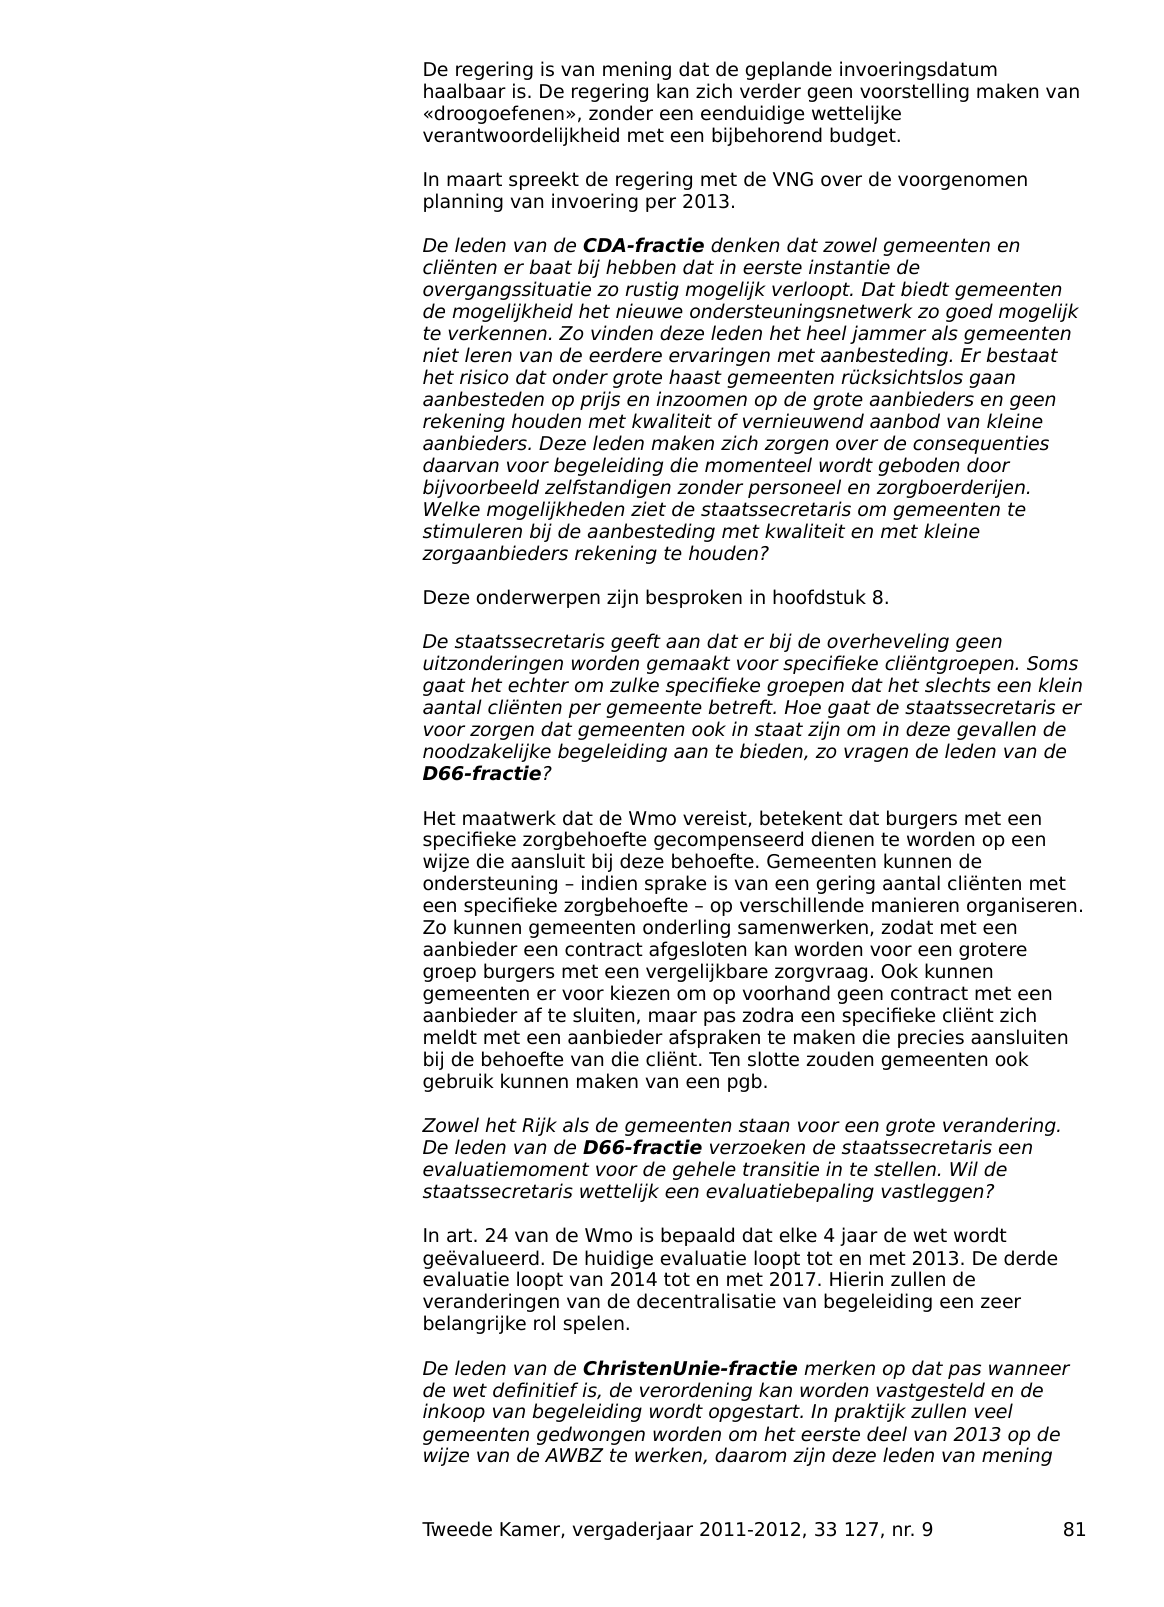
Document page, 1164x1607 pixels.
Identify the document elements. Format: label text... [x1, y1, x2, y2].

text De regering is van mening dat de geplande invoeringsdatum haalbaar is. De regering kan zich verder geen voorstelling maken van «droogoefenen», zonder een eenduidige wettelijke verantwoordelijkheid met een bijbehorend budget. [422, 59, 1087, 147]
text In art. 24 van de Wmo is bepaald dat elke 4 jaar de wet wordt geëvalueerd. De huidige evaluatie loopt tot en met 2013. De derde evaluatie loopt van 2014 tot en met 2017. Hierin zullen de veranderingen van de decentralisatie van begeleiding een zeer belangrijke rol spelen. [422, 1225, 1087, 1335]
text Het maatwerk dat de Wmo vereist, betekent dat burgers met een specifieke zorgbehoefte gecompenseerd dienen te worden op een wijze die aansluit bij deze behoefte. Gemeenten kunnen de ondersteuning – indien sprake is van een gering aantal cliënten met een specifieke zorgbehoefte – op verschillende manieren organiseren. Zo kunnen gemeenten onderling samenwerken, zodat met een aanbieder een contract afgesloten kan worden voor een grotere groep burgers met een vergelijkbare zorgvraag. Ook kunnen gemeenten er voor kiezen om op voorhand geen contract met een aanbieder af te sluiten, maar pas zodra een specifieke cliënt zich meldt met een aanbieder afspraken te maken die precies aansluiten bij de behoefte van die cliënt. Ten slotte zouden gemeenten ook gebruik kunnen maken van een pgb. [422, 807, 1087, 1093]
text De leden van de CDA-fractie denken dat zowel gemeenten en cliënten er baat bij hebben dat in eerste instantie de overgangssituatie zo rustig mogelijk verloopt. Dat biedt gemeenten de mogelijkheid het nieuwe ondersteuningsnetwerk zo goed mogelijk te verkennen. Zo vinden deze leden het heel jammer als gemeenten niet leren van de eerdere ervaringen met aanbesteding. Er bestaat het risico dat onder grote haast gemeenten rücksichtslos gaan aanbesteden op prijs en inzoomen op de grote aanbieders en geen rekening houden met kwaliteit of vernieuwend aanbod van kleine aanbieders. Deze leden maken zich zorgen over de consequenties daarvan voor begeleiding die momenteel wordt geboden door bijvoorbeeld zelfstandigen zonder personeel en zorgboerderijen. Welke mogelijkheden ziet de staatssecretaris om gemeenten te stimuleren bij de aanbesteding met kwaliteit en met kleine zorgaanbieders rekening te houden? [422, 235, 1087, 565]
text Deze onderwerpen zijn besproken in hoofdstuk 8. [422, 587, 1087, 609]
text Zowel het Rijk als de gemeenten staan voor een grote verandering. De leden van de D66-fractie verzoeken de staatssecretaris een evaluatiemoment voor de gehele transitie in te stellen. Wil de staatssecretaris wettelijk een evaluatiebepaling vastleggen? [422, 1115, 1087, 1203]
text In maart spreekt de regering met de VNG over de voorgenomen planning van invoering per 2013. [422, 169, 1087, 213]
text De leden van de ChristenUnie-fractie merken op dat pas wanneer de wet definitief is, de verordening kan worden vastgesteld en de inkoop van begeleiding wordt opgestart. In praktijk zullen veel gemeenten gedwongen worden om het eerste deel van 2013 op de wijze van de AWBZ te werken, daarom zijn deze leden van mening [422, 1357, 1087, 1467]
text De staatssecretaris geeft aan dat er bij de overheveling geen uitzonderingen worden gemaakt voor specifieke cliëntgroepen. Soms gaat het echter om zulke specifieke groepen dat het slechts een klein aantal cliënten per gemeente betreft. Hoe gaat de staatssecretaris er voor zorgen dat gemeenten ook in staat zijn om in deze gevallen de noodzakelijke begeleiding aan te bieden, zo vragen de leden van de D66-fractie? [422, 631, 1087, 785]
